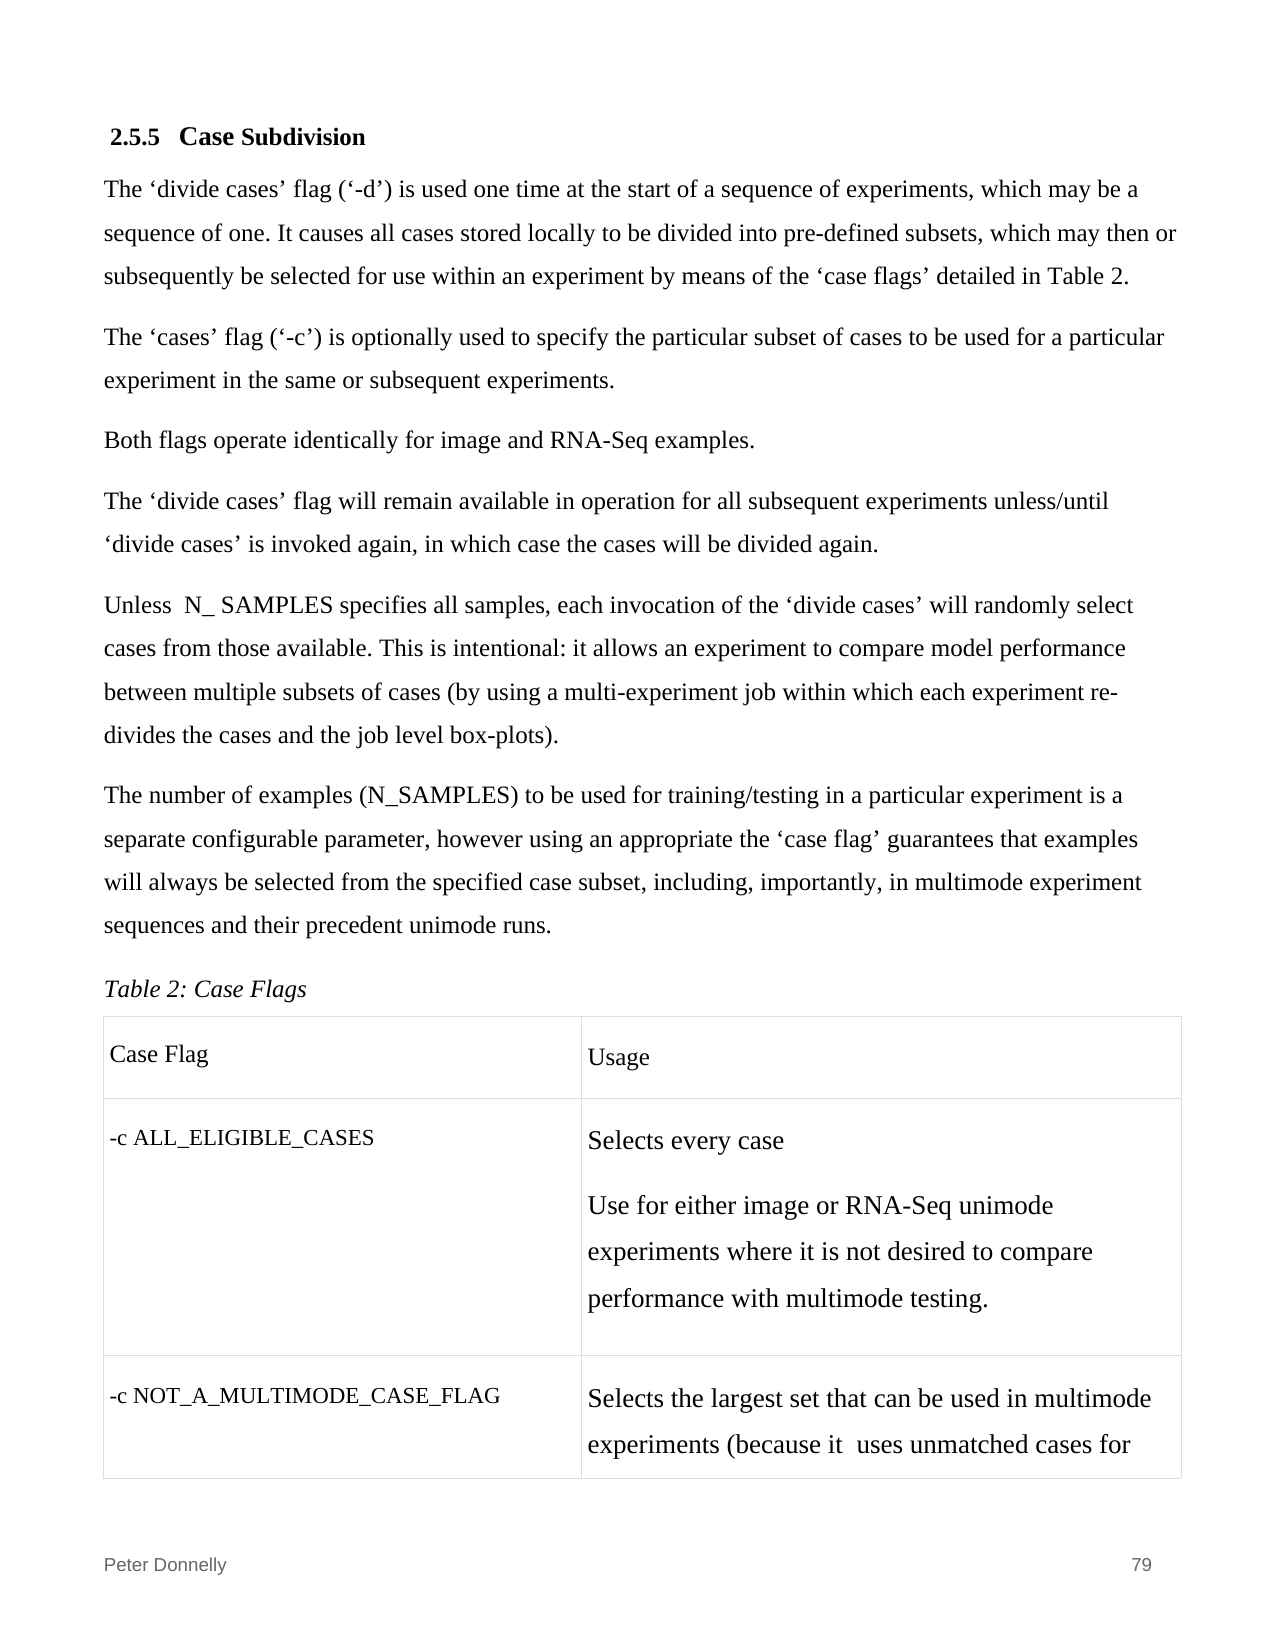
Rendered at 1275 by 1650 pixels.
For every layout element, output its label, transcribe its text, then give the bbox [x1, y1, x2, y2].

text The ‘cases’ flag (‘-c’) is optionally used to specify the particular subset of cases to be used for a particular experiment in the same or subsequent experiments. [103, 322, 1181, 393]
table_header Usage [582, 1017, 1181, 1098]
subtitle Case Subdivision [103, 120, 1181, 151]
text Table 2: Case Flags [103, 974, 1181, 1003]
table_cell Selects every case Use for either image or RNA-Seq unimode experiments where it is not desired to compare performance with multimode testing. [582, 1099, 1181, 1355]
text Both flags operate identically for image and RNA-Seq examples. [103, 426, 1181, 454]
text The ‘divide cases’ flag (‘-d’) is used one time at the start of a sequence of experiments, which may be a sequence of one. It causes all cases stored locally to be divided into pre-defined subsets, which may then or subsequently be selected for use within an experiment by means of the ‘case flags’ detailed in Table 2. [103, 174, 1181, 289]
text The ‘divide cases’ flag will remain available in operation for all subsequent experiments unless/until ‘divide cases’ is invoked again, in which case the cases will be divided again. [103, 486, 1181, 558]
text Unless N_ SAMPLES specifies all samples, each invocation of the ‘divide cases’ will randomly select cases from those available. This is intentional: it allows an experiment to compare model performance between multiple subsets of cases (by using a multi-experiment job within which each experiment re-divides the cases and the job level box-plots). [103, 590, 1181, 748]
table_cell -c NOT_A_MULTIMODE_CASE_FLAG [104, 1356, 581, 1477]
table_header Case Flag [104, 1017, 581, 1098]
table_cell -c ALL_ELIGIBLE_CASES [104, 1099, 581, 1355]
table_cell Selects the largest set that can be used in multimode experiments (because it uses unmatched cases for [582, 1356, 1181, 1477]
text The number of examples (N_SAMPLES) to be used for training/testing in a particular experiment is a separate configurable parameter, however using an appropriate the ‘case flag’ guarantees that examples will always be selected from the specified case subset, including, importantly, in multimode experiment sequences and their precedent unimode runs. [103, 781, 1181, 939]
